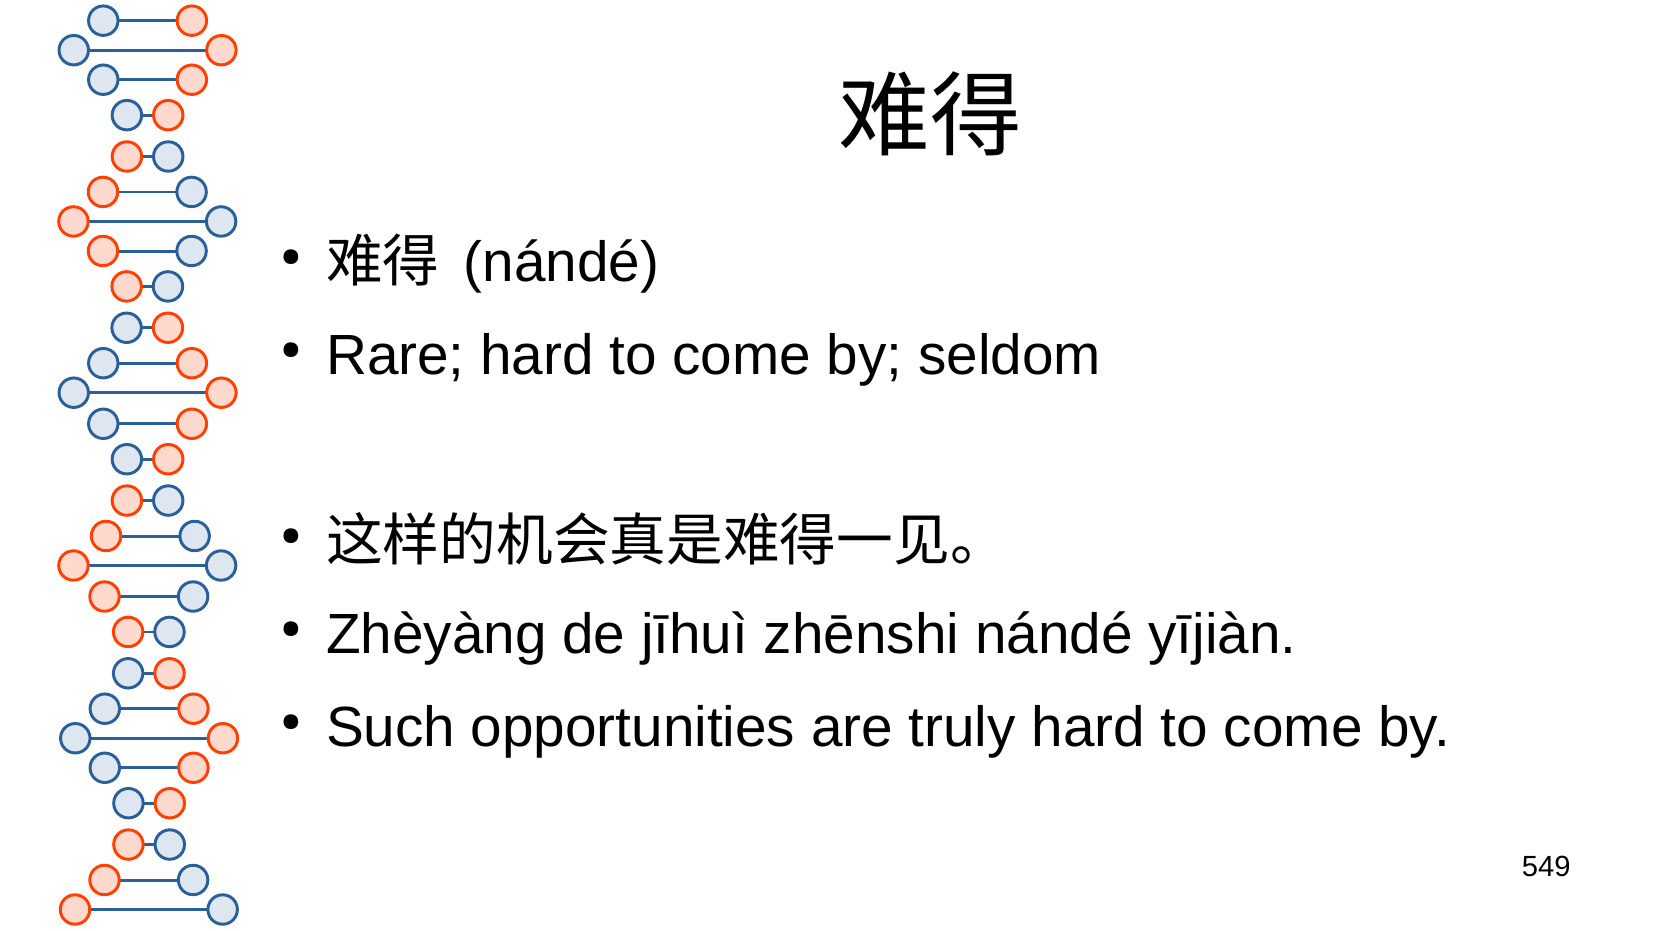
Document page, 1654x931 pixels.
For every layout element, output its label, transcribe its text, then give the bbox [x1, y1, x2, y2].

list 难得 (nándé) Rare; hard to come by; seldom 这样的机会真是难得一见。 Zhèyàng de jīhuì zhēnshi nándé yījiàn. Such opportunities are truly hard to come by. [265, 224, 1595, 764]
title 难得 [265, 35, 1595, 189]
